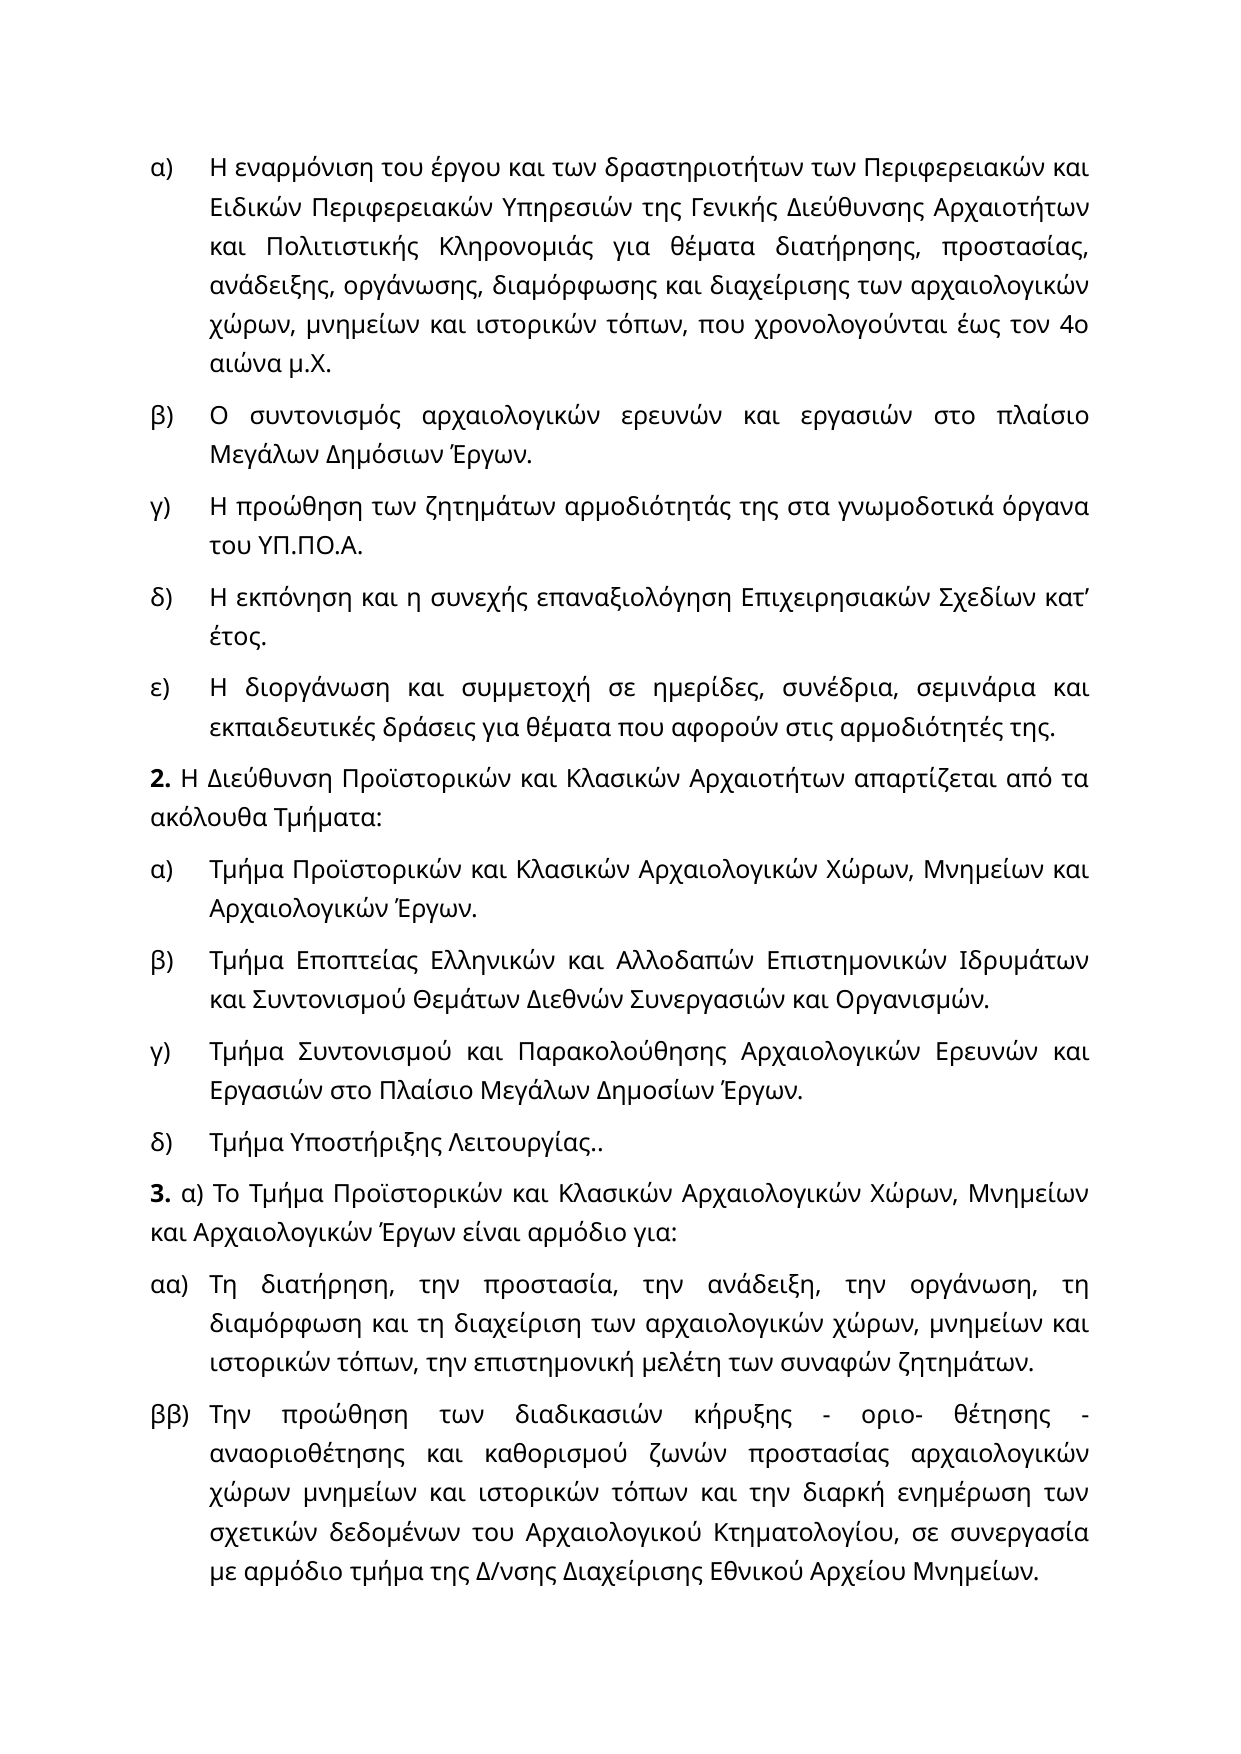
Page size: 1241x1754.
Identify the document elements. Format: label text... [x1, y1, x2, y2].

text 3. α) Το Τμήμα Προϊστορικών και Κλασικών Αρχαιολογικών Χώρων, Μνημείων και Αρχαιολογικών Έργων είναι αρμόδιο για: [150, 1176, 1090, 1249]
list γ) Η προώθηση των ζητημάτων αρμοδιότητάς της στα γνωμοδοτικά όργανα του ΥΠ.ΠΟ.Α. [150, 488, 1090, 562]
list γ) Τμήμα Συντονισμού και Παρακολούθησης Αρχαιολογικών Ερευνών και Εργασιών στο Πλαίσιο Μεγάλων Δημοσίων Έργων. [150, 1033, 1090, 1107]
list α) Η εναρμόνιση του έργου και των δραστηριοτήτων των Περιφερειακών και Ειδικών Περιφερειακών Υπηρεσιών της Γενικής Διεύθυνσης Αρχαιοτήτων και Πολιτιστικής Κληρονομιάς για θέματα διατήρησης, προστασίας, ανάδειξης, οργάνωσης, διαμόρφωσης και διαχείρισης των αρχαιολογικών χώρων, μνημείων και ιστορικών τόπων, που χρονολογούνται έως τον 4ο αιώνα μ.Χ. [150, 150, 1090, 380]
list α) Τμήμα Προϊστορικών και Κλασικών Αρχαιολογικών Χώρων, Μνημείων και Αρχαιολογικών Έργων. [150, 852, 1090, 925]
list ββ) Την προώθηση των διαδικασιών κήρυξης - οριο- θέτησης - αναοριοθέτησης και καθορισμού ζωνών προστασίας αρχαιολογικών χώρων μνημείων και ιστορικών τόπων και την διαρκή ενημέρωση των σχετικών δεδομένων του Αρχαιολογικού Κτηματολογίου, σε συνεργασία με αρμόδιο τμήμα της Δ/νσης Διαχείρισης Εθνικού Αρχείου Μνημείων. [150, 1397, 1090, 1587]
list β) Ο συντονισμός αρχαιολογικών ερευνών και εργασιών στο πλαίσιο Μεγάλων Δημόσιων Έργων. [150, 397, 1090, 471]
list δ) Η εκπόνηση και η συνεχής επαναξιολόγηση Επιχειρησιακών Σχεδίων κατ’ έτος. [150, 579, 1090, 652]
list ε) Η διοργάνωση και συμμετοχή σε ημερίδες, συνέδρια, σεμινάρια και εκπαιδευτικές δράσεις για θέματα που αφορούν στις αρμοδιότητές της. [150, 670, 1090, 743]
list αα) Τη διατήρηση, την προστασία, την ανάδειξη, την οργάνωση, τη διαμόρφωση και τη διαχείριση των αρχαιολογικών χώρων, μνημείων και ιστορικών τόπων, την επιστημονική μελέτη των συναφών ζητημάτων. [150, 1267, 1090, 1379]
text 2. Η Διεύθυνση Προϊστορικών και Κλασικών Αρχαιοτήτων απαρτίζεται από τα ακόλουθα Τμήματα: [150, 761, 1090, 834]
list β) Τμήμα Εποπτείας Ελληνικών και Αλλοδαπών Επιστημονικών Ιδρυμάτων και Συντονισμού Θεμάτων Διεθνών Συνεργασιών και Οργανισμών. [150, 942, 1090, 1016]
list δ) Τμήμα Υποστήριξης Λειτουργίας.. [150, 1124, 1090, 1158]
